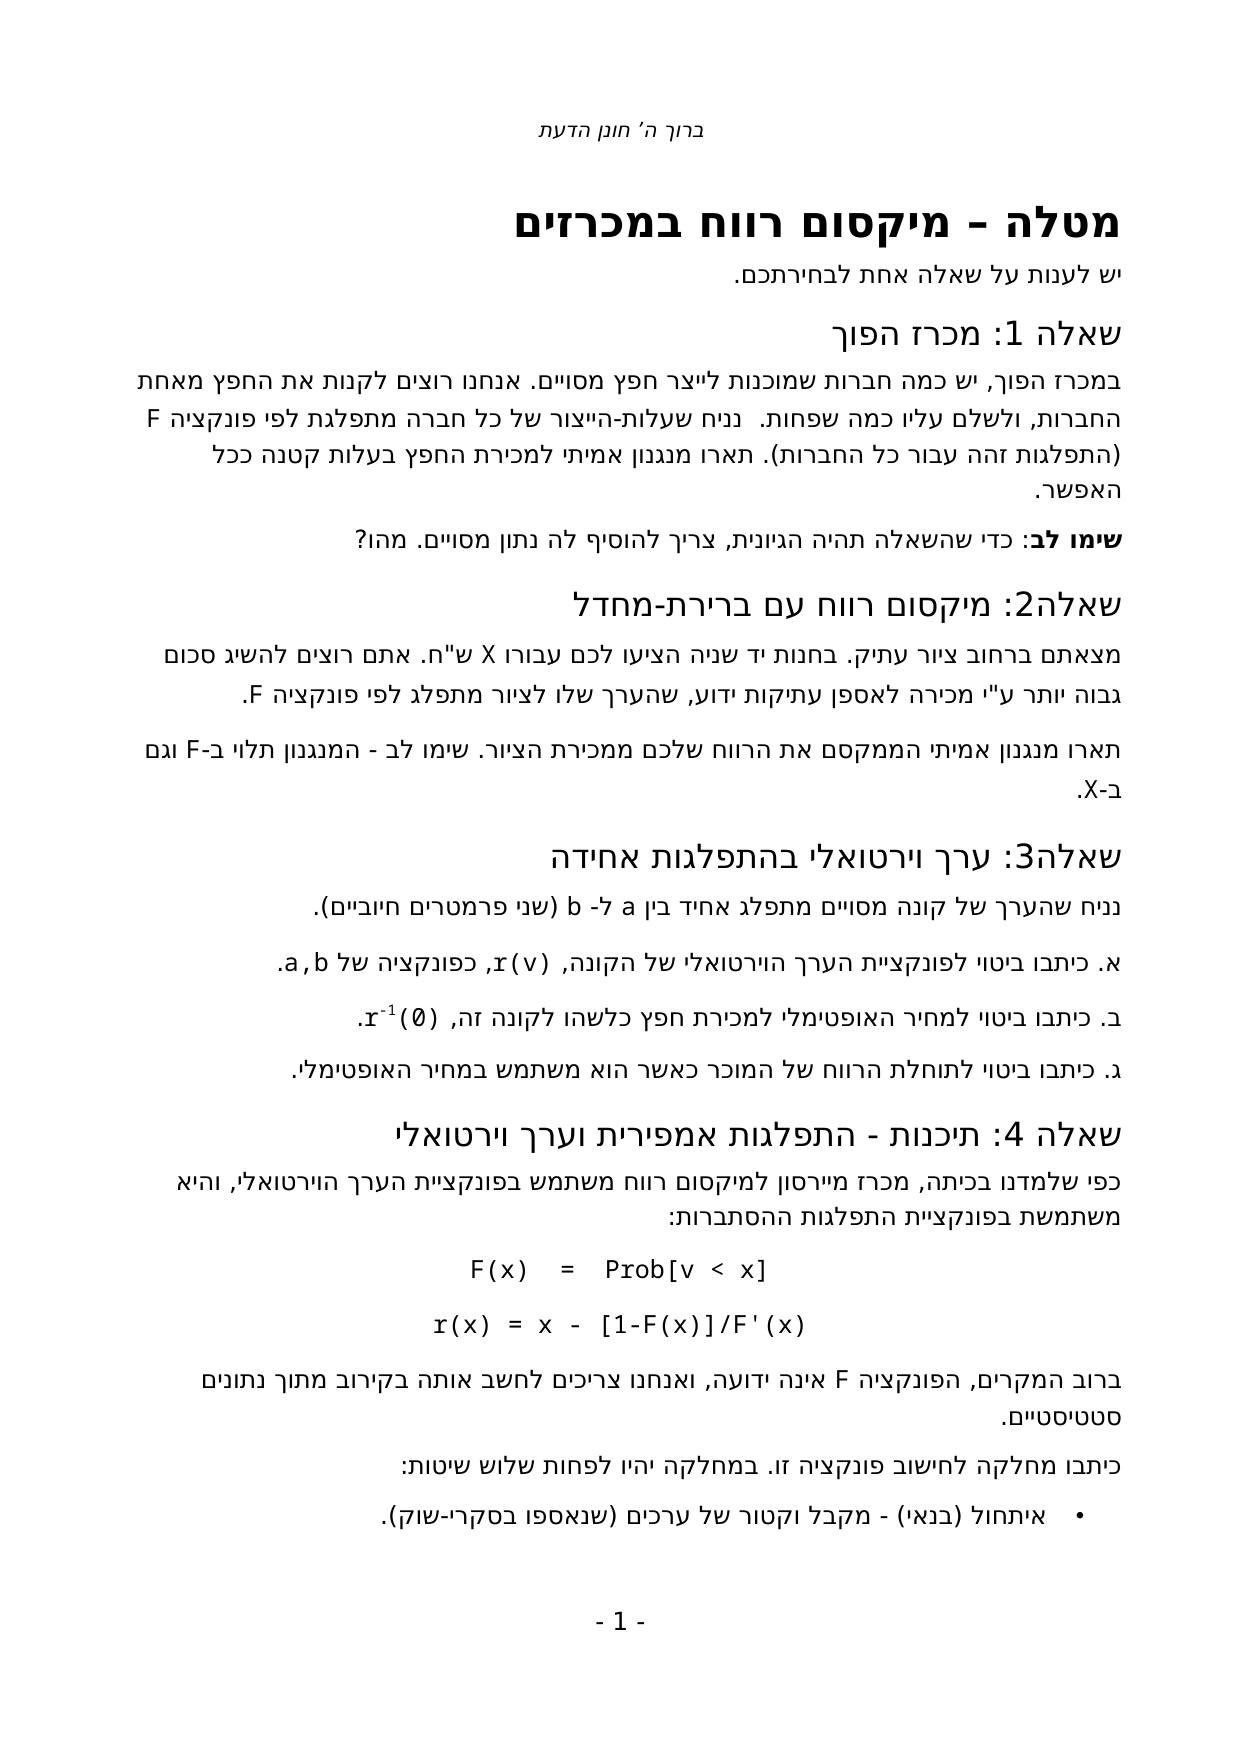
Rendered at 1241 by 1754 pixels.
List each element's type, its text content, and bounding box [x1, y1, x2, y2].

text r(x) = x - [1-F(x)]/F'(x) [118, 1307, 1122, 1341]
subtitle שאלה3: ערך וירטואלי בהתפלגות אחידה [118, 838, 1122, 877]
subtitle מטלה – מיקסום רווח במכרזים [118, 197, 1122, 248]
text כפי שלמדנו בכיתה, מכרז מיירסון למיקסום רווח משתמש בפונקציית הערך הוירטואלי, והיא משתמשת בפונקציית התפלגות ההסתברות: [118, 1167, 1122, 1231]
text ברוב המקרים, הפונקציה F אינה ידועה, ואנחנו צריכים לחשב אותה בקירוב מתוך נתונים סטטיסטיים. [118, 1362, 1122, 1431]
text תארו מנגנון אמיתי הממקסם את הרווח שלכם ממכירת הציור. שימו לב - המנגנון תלוי ב-F וגם ב-X. [118, 732, 1122, 806]
list איתחול (בנאי) - מקבל וקטור של ערכים (שנאספו בסקרי-שוק). [118, 1501, 1084, 1530]
text יש לענות על שאלה אחת לבחירתכם. [118, 260, 1122, 289]
text ג. כיתבו ביטוי לתוחלת הרווח של המוכר כאשר הוא משתמש במחיר האופטימלי. [118, 1055, 1122, 1084]
text כיתבו מחלקה לחישוב פונקציה זו. במחלקה יהיו לפחות שלוש שיטות: [118, 1452, 1122, 1481]
text במכרז הפוך, יש כמה חברות שמוכנות לייצר חפץ מסויים. אנחנו רוצים לקנות את החפץ מאחת החברות, ולשלם עליו כמה שפחות. נניח שעלות-הייצור של כל חברה מתפלגת לפי פונקציה F (התפלגות זהה עבור כל החברות). תארו מנגנון אמיתי למכירת החפץ בעלות קטנה ככל האפשר. [118, 366, 1122, 505]
text נניח שהערך של קונה מסויים מתפלג אחיד בין a ל- b (שני פרמטרים חיוביים). [118, 889, 1122, 923]
text א. כיתבו ביטוי לפונקציית הערך הוירטואלי של הקונה, r(v), כפונקציה של a,b. [118, 944, 1122, 978]
text שימו לב: כדי שהשאלה תהיה הגיונית, צריך להוסיף לה נתון מסויים. מהו? [118, 525, 1122, 554]
text ב. כיתבו ביטוי למחיר האופטימלי למכירת חפץ כלשהו לקונה זה, r-1(0). [118, 1000, 1122, 1034]
subtitle שאלה 4: תיכנות - התפלגות אמפירית וערך וירטואלי [118, 1115, 1122, 1154]
text F(x) = Prob[v < x] [118, 1251, 1122, 1285]
text מצאתם ברחוב ציור עתיק. בחנות יד שניה הציעו לכם עבורו X ש"ח. אתם רוצים להשיג סכום גבוה יותר ע"י מכירה לאספן עתיקות ידוע, שהערך שלו לציור מתפלג לפי פונקציה F. [118, 637, 1122, 711]
subtitle שאלה2: מיקסום רווח עם ברירת-מחדל [118, 585, 1122, 624]
subtitle שאלה 1: מכרז הפוך [118, 314, 1122, 353]
